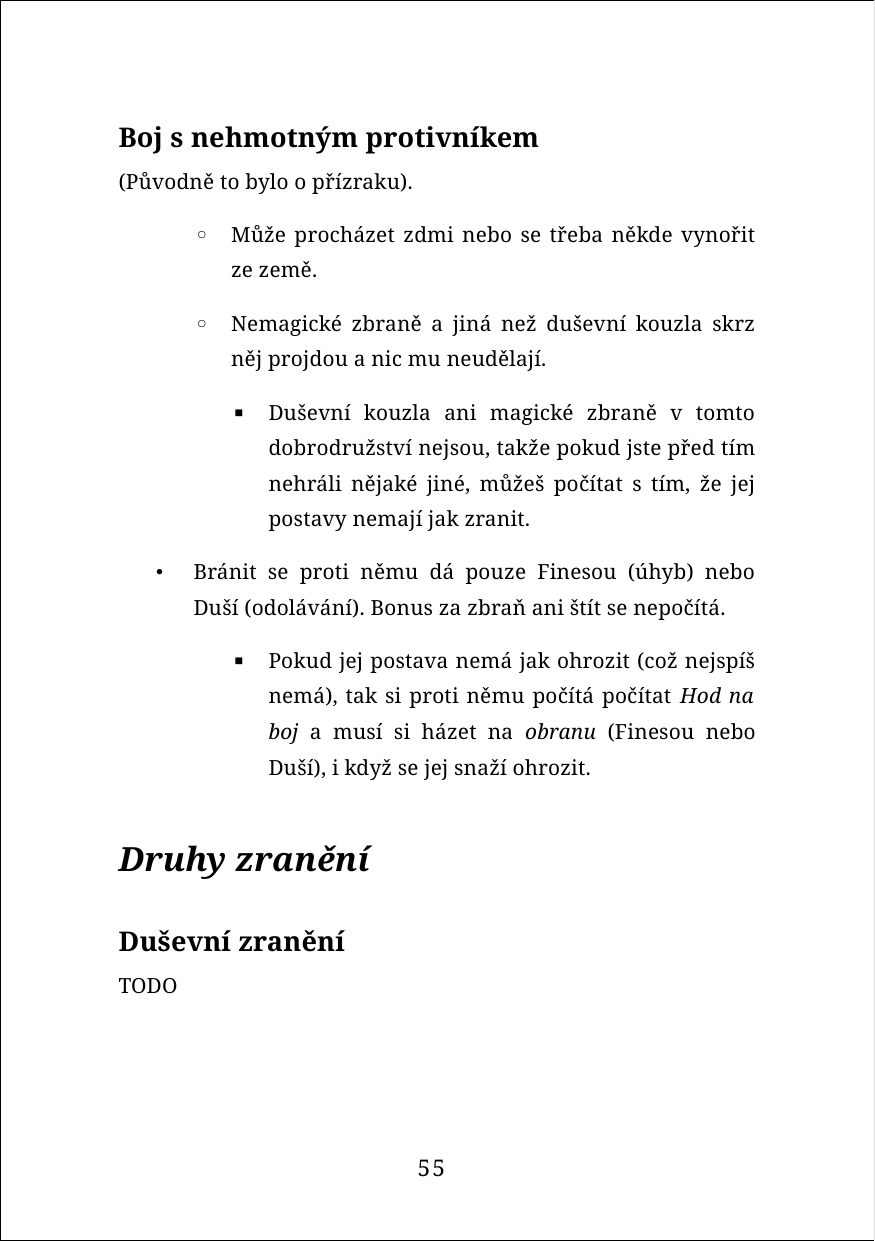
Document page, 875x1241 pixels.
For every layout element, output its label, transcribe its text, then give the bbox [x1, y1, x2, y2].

list Může procházet zdmi nebo se třeba někde vynořit ze země. [193, 220, 756, 284]
text (Původně to bylo o přízraku). [118, 167, 756, 195]
text TODO [118, 971, 756, 999]
list Duševní kouzla ani magické zbraně v tomto dobrodružství nejsou, takže pokud jste před tím nehráli nějaké jiné, můžeš počítat s tím, že jej postavy nemají jak zranit. [231, 398, 756, 533]
subtitle Duševní zranění [118, 922, 756, 959]
list Pokud jej postava nemá jak ohrozit (což nejspíš nemá), tak si proti němu počítá počítat Hod na boj a musí si házet na obranu (Finesou nebo Duší), i když se jej snaží ohrozit. [231, 646, 756, 781]
list Nemagické zbraně a jiná než duševní kouzla skrz něj projdou a nic mu neudělají. [193, 309, 756, 373]
subtitle Druhy zranění [118, 836, 756, 881]
list Bránit se proti němu dá pouze Finesou (úhyb) nebo Duší (odolávání). Bonus za zbraň ani štít se nepočítá. [156, 557, 756, 621]
subtitle Boj s nehmotným protivníkem [118, 118, 756, 155]
